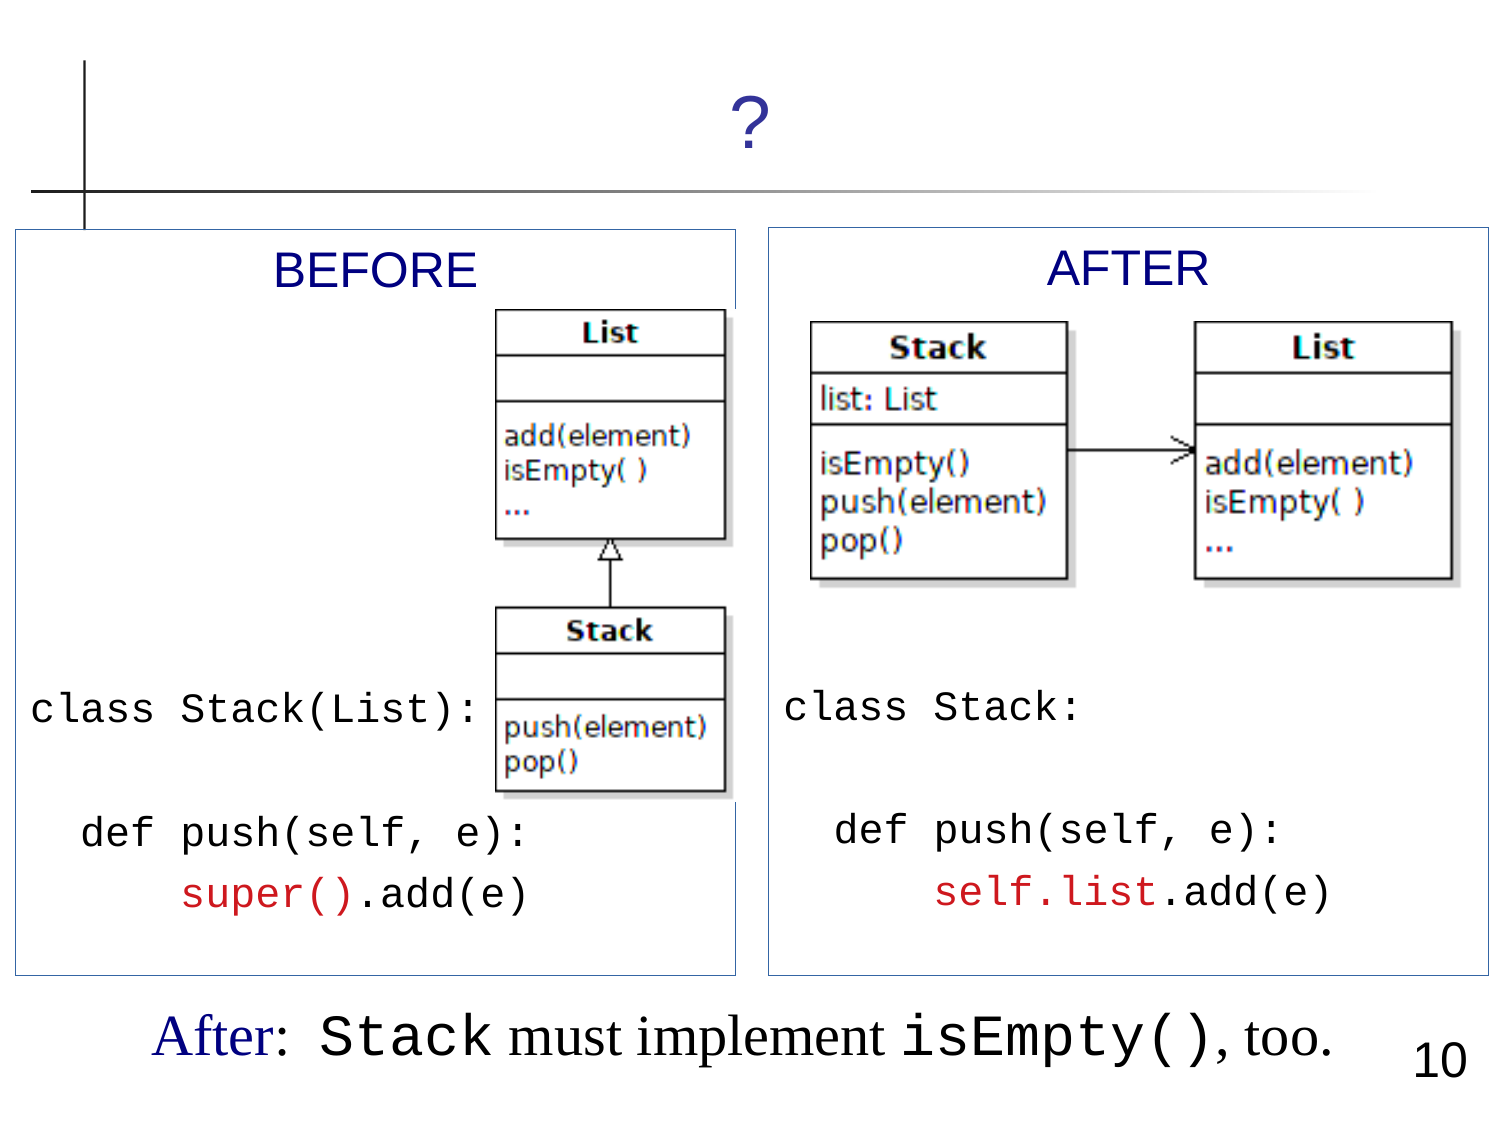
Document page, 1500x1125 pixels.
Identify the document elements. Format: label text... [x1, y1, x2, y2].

list BEFORE class Stack(List): def push(self, e): super().add(e) [15, 229, 736, 976]
picture [810, 321, 1464, 591]
list AFTER class Stack: def push(self, e): self.list.add(e) [768, 227, 1489, 976]
picture [495, 309, 736, 802]
text_box After: Stack must implement isEmpty(), too. [45, 990, 1441, 1075]
title ? [50, 37, 1450, 201]
text_box [1380, 1020, 1500, 1095]
